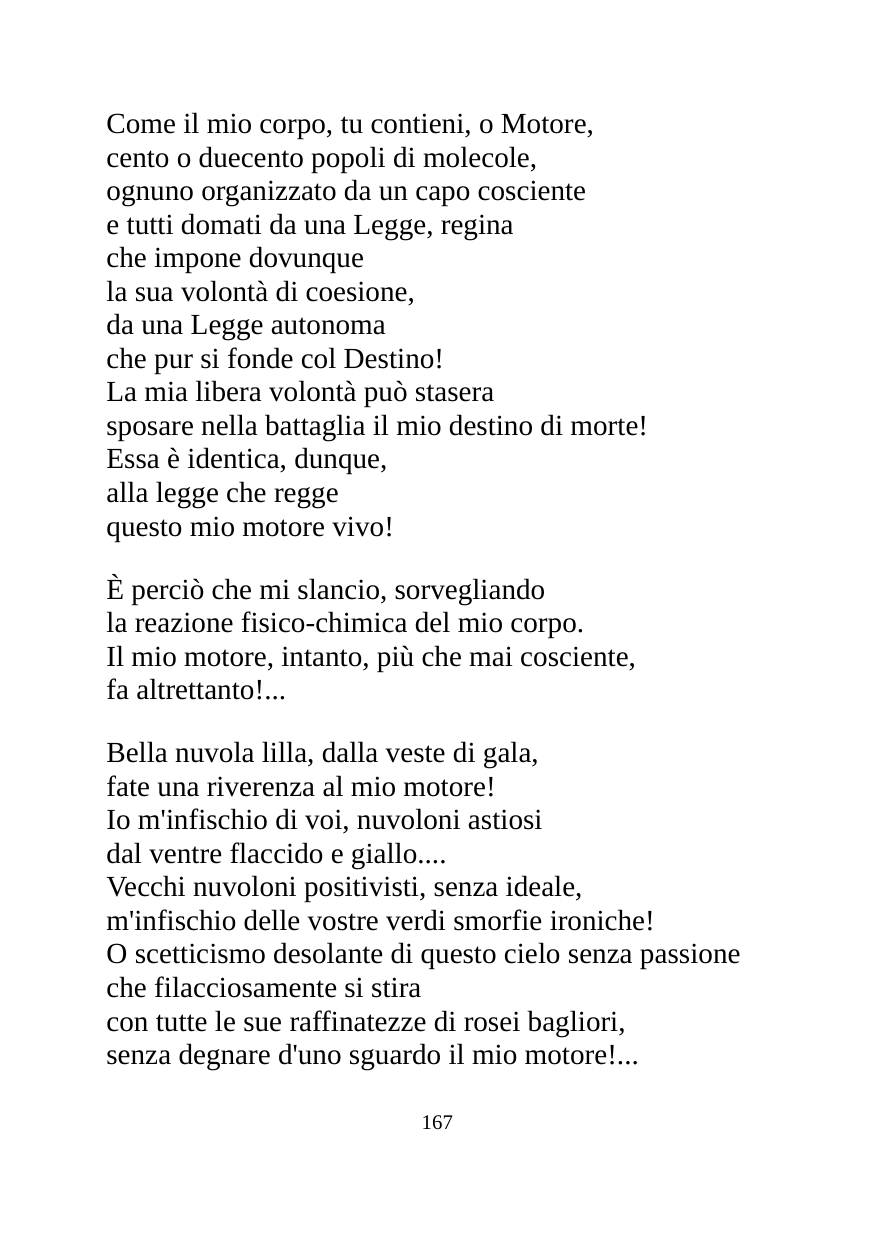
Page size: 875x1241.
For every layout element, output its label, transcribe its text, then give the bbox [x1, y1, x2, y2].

text Bella nuvola lilla, dalla veste di gala, fate una riverenza al mio motore! Io m'infischio di voi, nuvoloni astiosi dal ventre flaccido e giallo.... Vecchi nuvoloni positivisti, senza ideale, m'infischio delle vostre verdi smorfie ironiche! O scetticismo desolante di questo cielo senza passione che filacciosamente si stira con tutte le sue raffinatezze di rosei bagliori, senza degnare d'uno sguardo il mio motore!... [106, 735, 768, 1071]
text È perciò che mi slancio, sorvegliando la reazione fisico-chimica del mio corpo. Il mio motore, intanto, più che mai cosciente, fa altrettanto!... [106, 572, 768, 706]
text Come il mio corpo, tu contieni, o Motore, cento o duecento popoli di molecole, ognuno organizzato da un capo cosciente e tutti domati da una Legge, regina che impone dovunque la sua volontà di coesione, da una Legge autonoma che pur si fonde col Destino! La mia libera volontà può stasera sposare nella battaglia il mio destino di morte! Essa è identica, dunque, alla legge che regge questo mio motore vivo! [106, 106, 768, 542]
